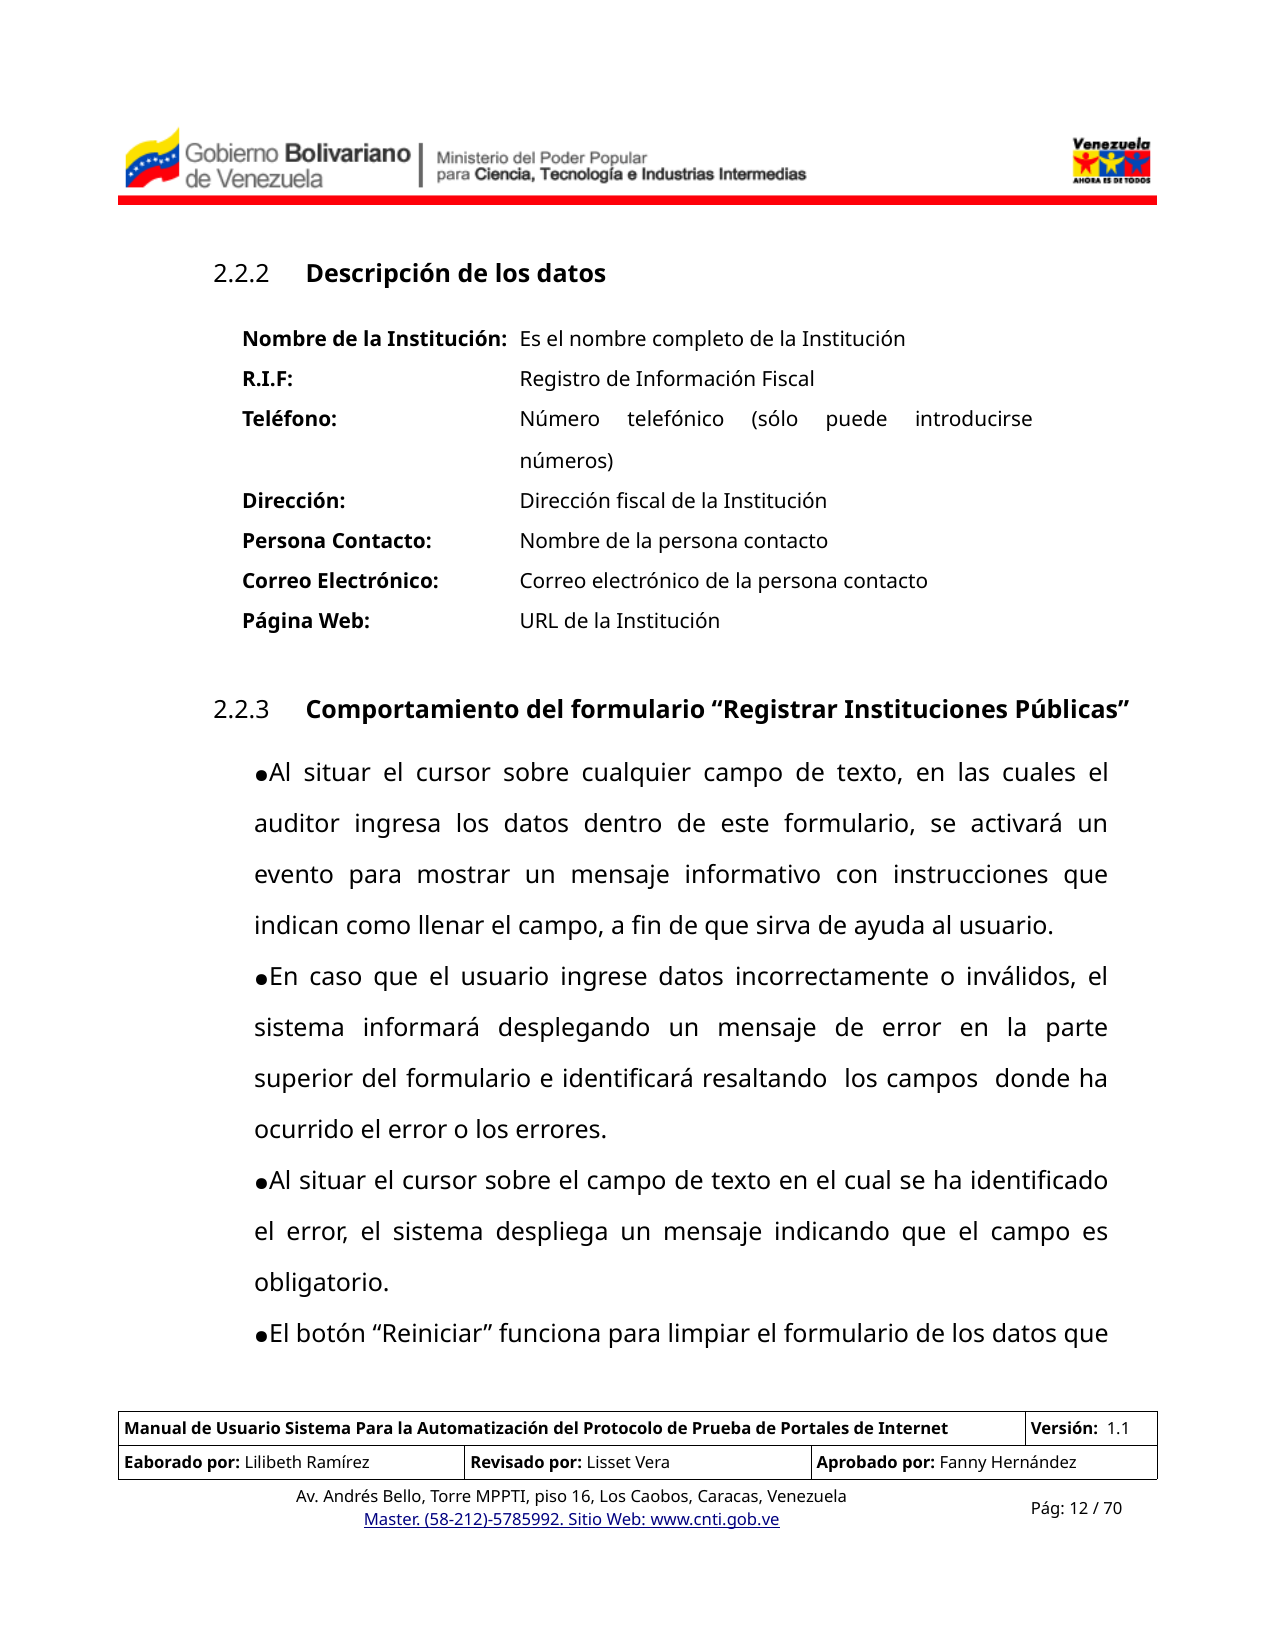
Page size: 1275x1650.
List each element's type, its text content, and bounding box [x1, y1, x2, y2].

table_header Es el nombre completo de la Institución [514, 318, 1039, 358]
subtitle Descripción de los datos [118, 255, 1157, 289]
list El botón “Reiniciar” funciona para limpiar el formulario de los datos que [254, 1316, 1109, 1350]
table_cell Nombre de la persona contacto [514, 520, 1039, 560]
table_cell Dirección fiscal de la Institución [514, 480, 1039, 520]
table_header Nombre de la Institución: [236, 318, 513, 358]
table_cell Registro de Información Fiscal [514, 358, 1039, 398]
list En caso que el usuario ingrese datos incorrectamente o inválidos, el sistema informará desplegando un mensaje de error en la parte superior del formulario e identificará resaltando los campos donde ha ocurrido el error o los errores. [254, 959, 1109, 1146]
subtitle Comportamiento del formulario “Registrar Instituciones Públicas” [118, 692, 1157, 726]
table_cell Correo Electrónico: [236, 560, 513, 600]
table_cell Correo electrónico de la persona contacto [514, 560, 1039, 600]
list Al situar el cursor sobre cualquier campo de texto, en las cuales el auditor ingresa los datos dentro de este formulario, se activará un evento para mostrar un mensaje informativo con instrucciones que indican como llenar el campo, a fin de que sirva de ayuda al usuario. [254, 754, 1109, 942]
table_cell Página Web: [236, 600, 513, 640]
table_cell R.I.F: [236, 358, 513, 398]
picture [118, 119, 1157, 205]
table_cell Persona Contacto: [236, 520, 513, 560]
table_cell Teléfono: [236, 398, 513, 480]
table_cell URL de la Institución [514, 600, 1039, 640]
table_cell Número telefónico (sólo puede introducirse números) [514, 398, 1039, 480]
list Al situar el cursor sobre el campo de texto en el cual se ha identificado el error, el sistema despliega un mensaje indicando que el campo es obligatorio. [254, 1163, 1109, 1299]
table_cell Dirección: [236, 480, 513, 520]
